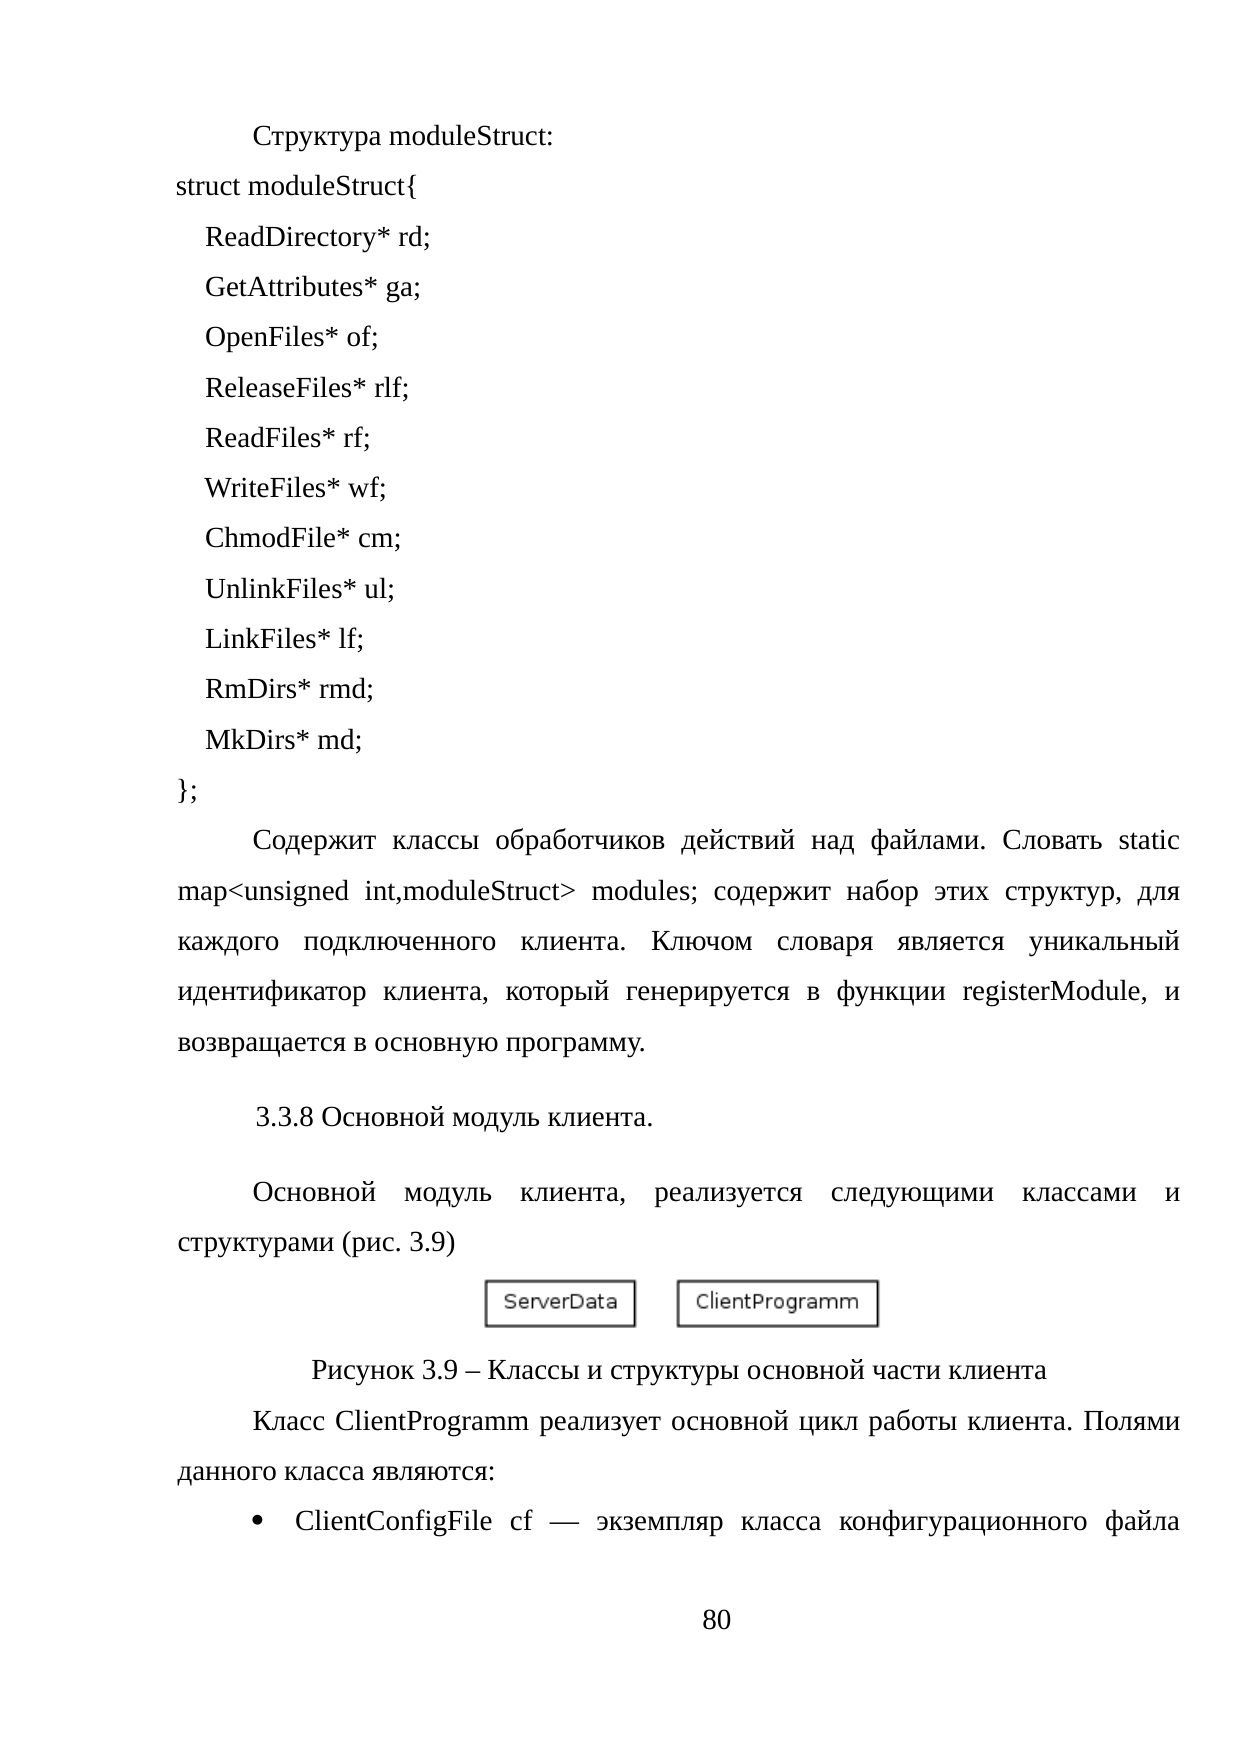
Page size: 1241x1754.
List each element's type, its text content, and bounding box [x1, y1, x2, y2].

text RmDirs* rmd; [176, 672, 1181, 705]
text Основной модуль клиента, реализуется следующими классами и структурами (рис. 3.9) [177, 1174, 1181, 1258]
text OpenFiles* of; [176, 319, 1181, 353]
text WriteFiles* wf; [176, 470, 1181, 504]
text Содержит классы обработчиков действий над файлами. Словать static map<unsigned int,moduleStruct> modules; содержит набор этих структур, для каждого подключенного клиента. Ключом словаря является уникальный идентификатор клиента, который генерируется в функции registerModule, и возвращается в основную программу. [177, 822, 1181, 1057]
picture [477, 1273, 645, 1336]
subtitle Основной модуль клиента. [248, 1099, 1181, 1132]
text struct moduleStruct{ [176, 168, 1181, 202]
text Рисунок 3.9 – Классы и структуры основной части клиента [177, 1336, 1181, 1386]
text ChmodFile* cm; [176, 521, 1181, 554]
picture [670, 1273, 888, 1336]
text UnlinkFiles* ul; [176, 571, 1181, 604]
text Класс ClientProgramm реализует основной цикл работы клиента. Полями данного класса являются: [177, 1403, 1181, 1486]
text LinkFiles* lf; [176, 621, 1181, 655]
text GetAttributes* ga; [176, 269, 1181, 303]
text ReadFiles* rf; [176, 420, 1181, 453]
text MkDirs* md; [176, 722, 1181, 755]
text ReadDirectory* rd; [176, 219, 1181, 252]
text Структура moduleStruct: [177, 118, 1181, 152]
text ReleaseFiles* rlf; [176, 370, 1181, 403]
text }; [176, 772, 1181, 806]
list ClientConfigFile cf — экземпляр класса конфигурационного файла [252, 1503, 1181, 1537]
